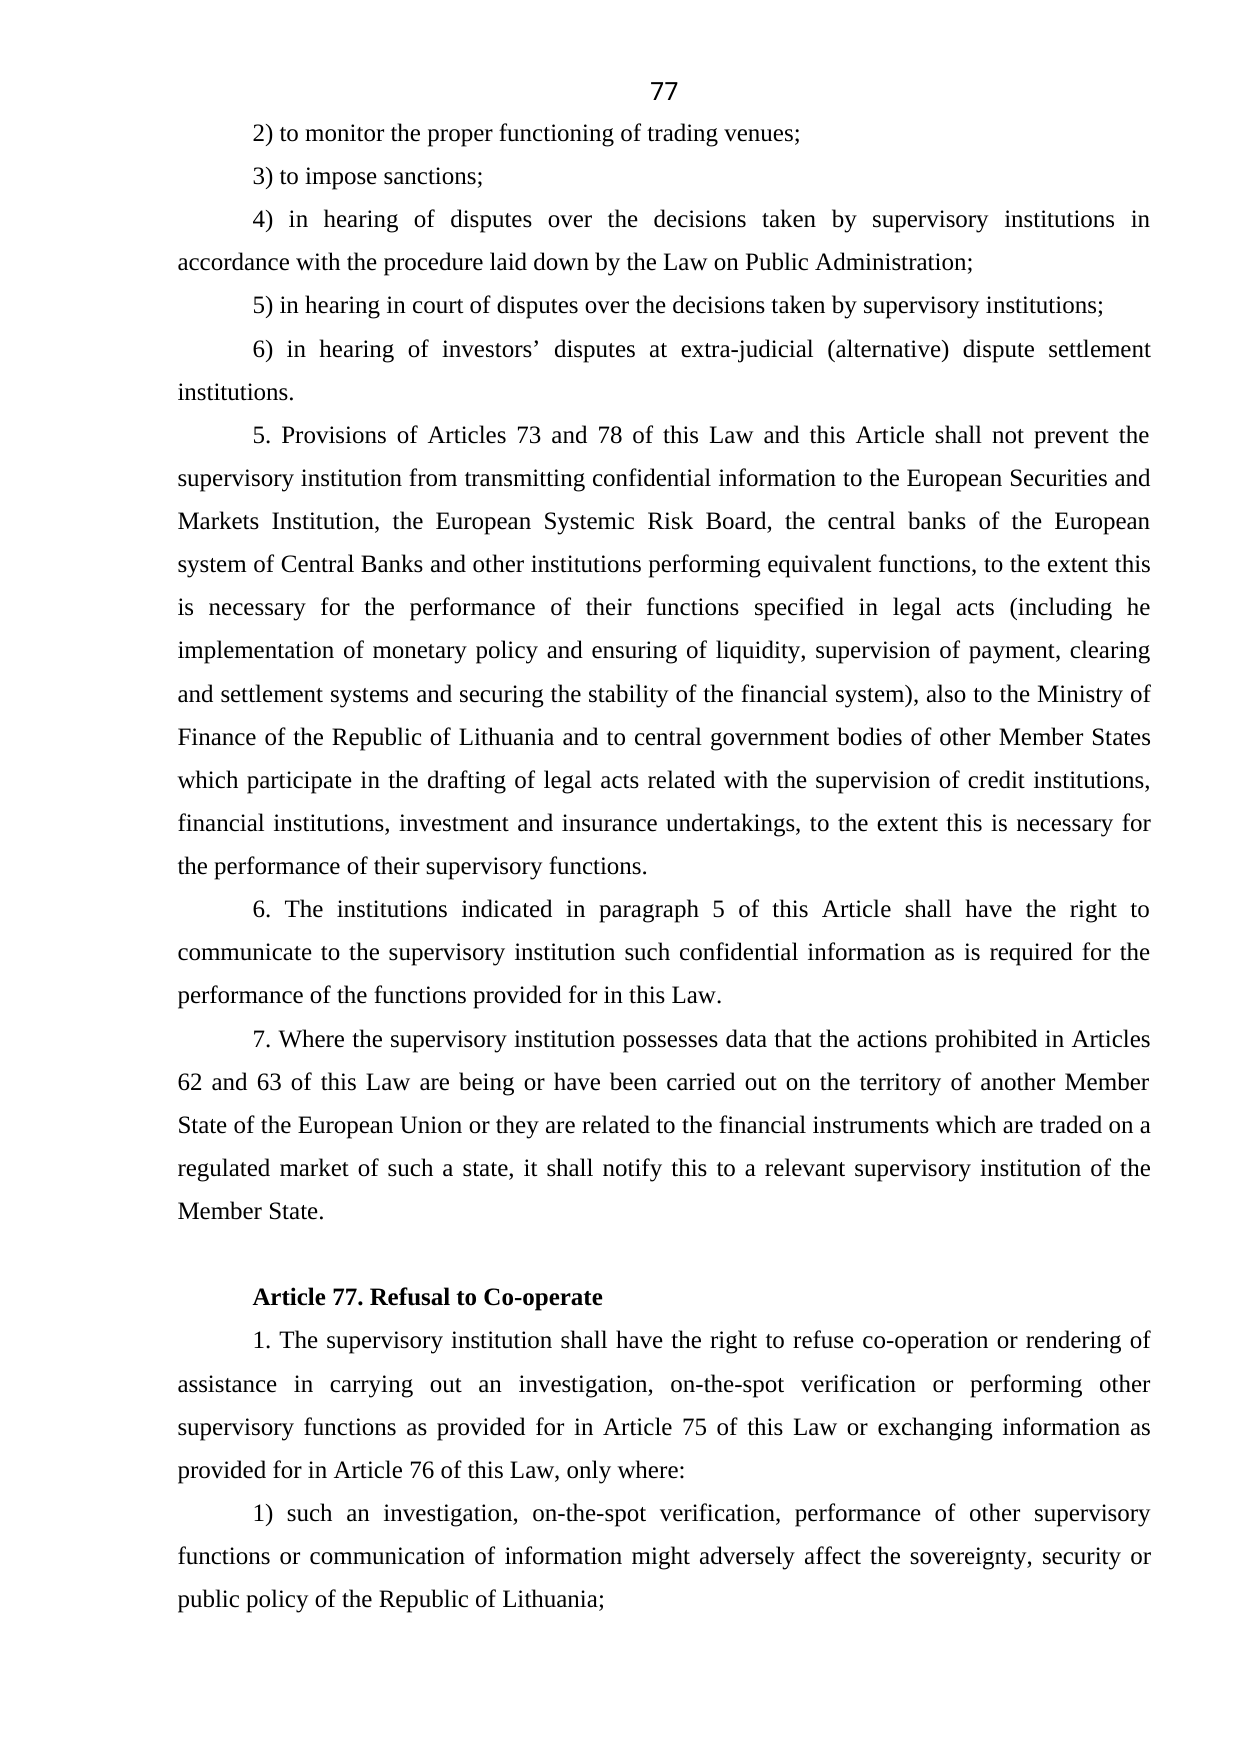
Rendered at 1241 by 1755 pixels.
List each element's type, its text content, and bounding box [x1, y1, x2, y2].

text 4) in hearing of disputes over the decisions taken by supervisory institutions in accordance with the procedure laid down by the Law on Public Administration; [177, 204, 1152, 276]
text 5) in hearing in court of disputes over the decisions taken by supervisory institutions; [177, 291, 1152, 319]
text 6. The institutions indicated in paragraph 5 of this Article shall have the right to communicate to the supervisory institution such confidential information as is required for the performance of the functions provided for in this Law. [177, 894, 1152, 1009]
text 6) in hearing of investors’ disputes at extra-judicial (alternative) dispute settlement institutions. [177, 334, 1152, 406]
text 5. Provisions of Articles 73 and 78 of this Law and this Article shall not prevent the supervisory institution from transmitting confidential information to the European Securities and Markets Institution, the European Systemic Risk Board, the central banks of the European system of Central Banks and other institutions performing equivalent functions, to the extent this is necessary for the performance of their functions specified in legal acts (including he implementation of monetary policy and ensuring of liquidity, supervision of payment, clearing and settlement systems and securing the stability of the financial system), also to the Ministry of Finance of the Republic of Lithuania and to central government bodies of other Member States which participate in the drafting of legal acts related with the supervision of credit institutions, financial institutions, investment and insurance undertakings, to the extent this is necessary for the performance of their supervisory functions. [177, 420, 1152, 880]
text Article 77. Refusal to Co-operate [177, 1282, 1152, 1311]
text 2) to monitor the proper functioning of trading venues; [177, 118, 1152, 147]
text 7. Where the supervisory institution possesses data that the actions prohibited in Articles 62 and 63 of this Law are being or have been carried out on the territory of another Member State of the European Union or they are related to the financial instruments which are traded on a regulated market of such a state, it shall notify this to a relevant supervisory institution of the Member State. [177, 1024, 1152, 1225]
text 1) such an investigation, on-the-spot verification, performance of other supervisory functions or communication of information might adversely affect the sovereignty, security or public policy of the Republic of Lithuania; [177, 1498, 1152, 1613]
text 3) to impose sanctions; [177, 161, 1152, 190]
text 1. The supervisory institution shall have the right to refuse co-operation or rendering of assistance in carrying out an investigation, on-the-spot verification or performing other supervisory functions as provided for in Article 75 of this Law or exchanging information as provided for in Article 76 of this Law, only where: [177, 1326, 1152, 1484]
